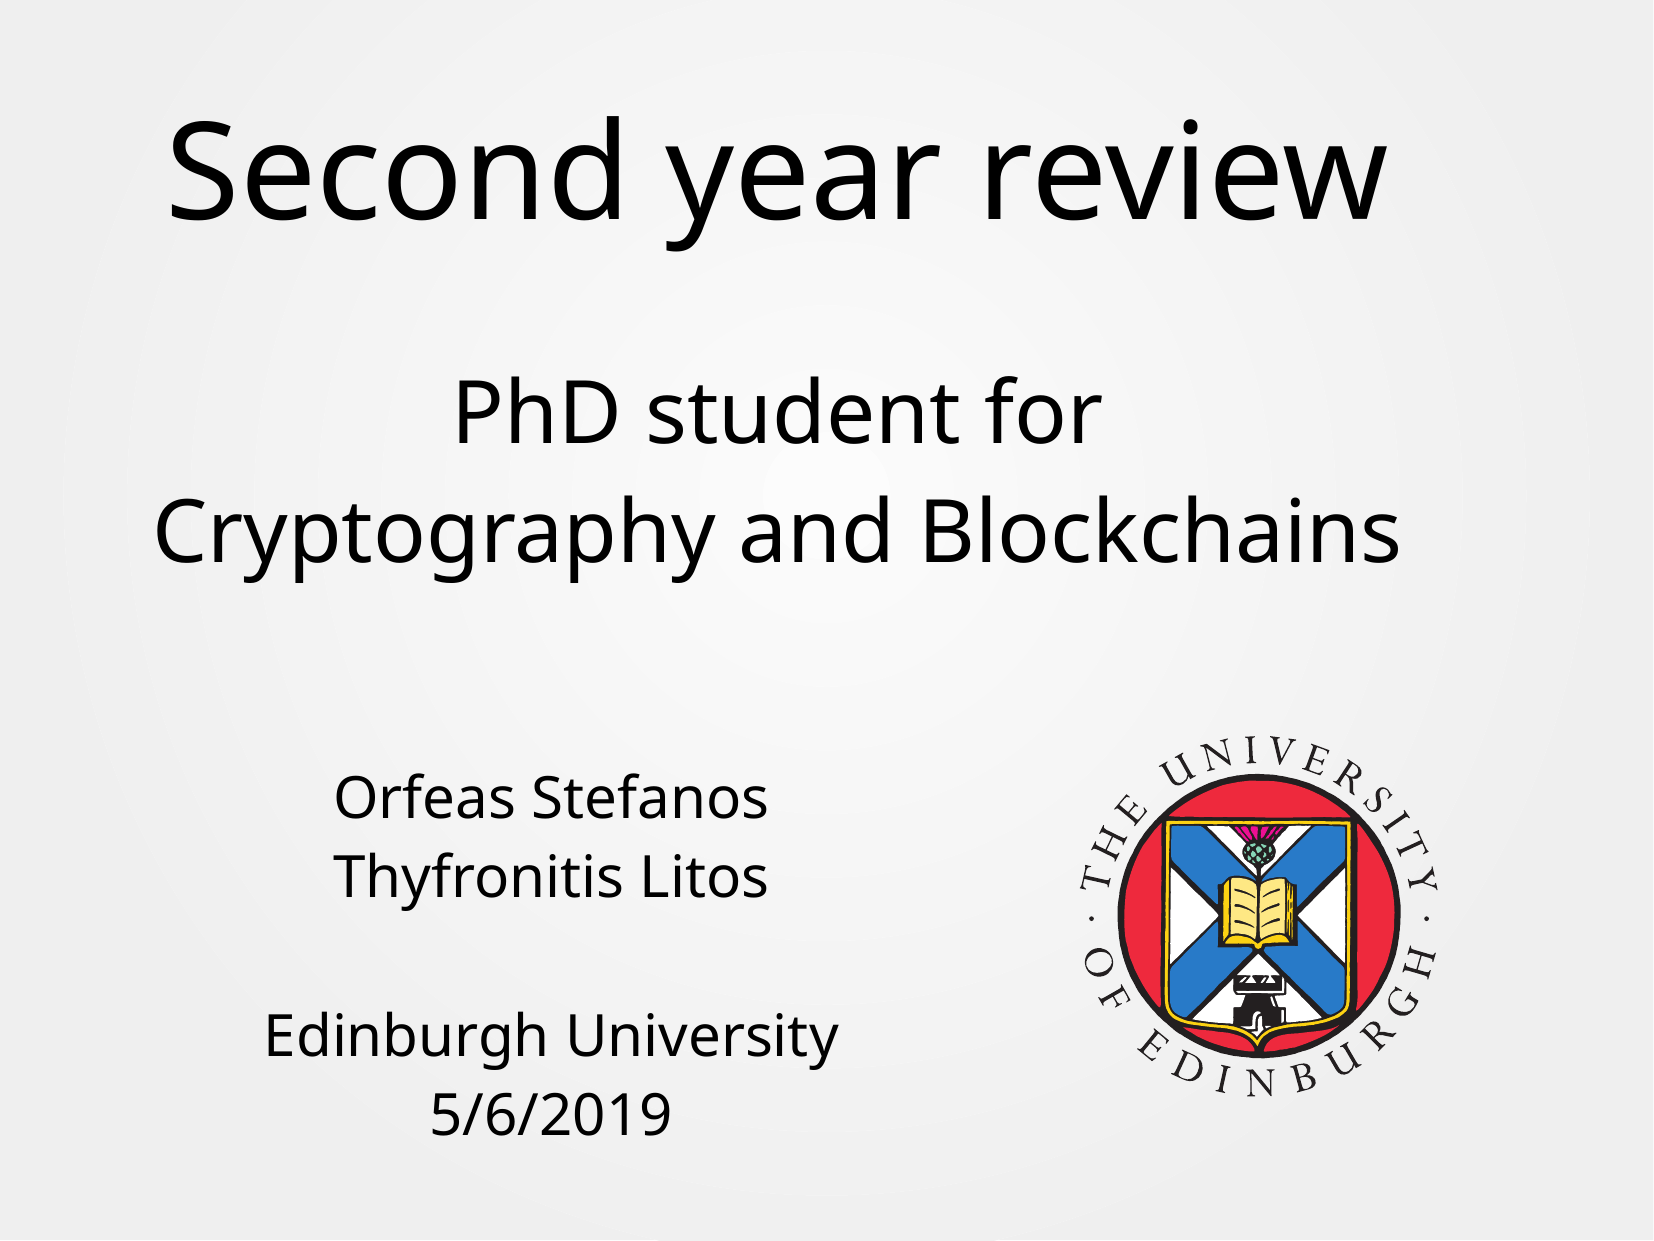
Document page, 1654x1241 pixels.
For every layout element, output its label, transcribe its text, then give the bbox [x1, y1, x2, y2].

picture [1079, 736, 1438, 1097]
title Second year review PhD student for Cryptography and Blockchains [152, 149, 1502, 589]
text_box Orfeas Stefanos Thyfronitis Litos Edinburgh University 5/6/2019 [229, 748, 874, 1103]
